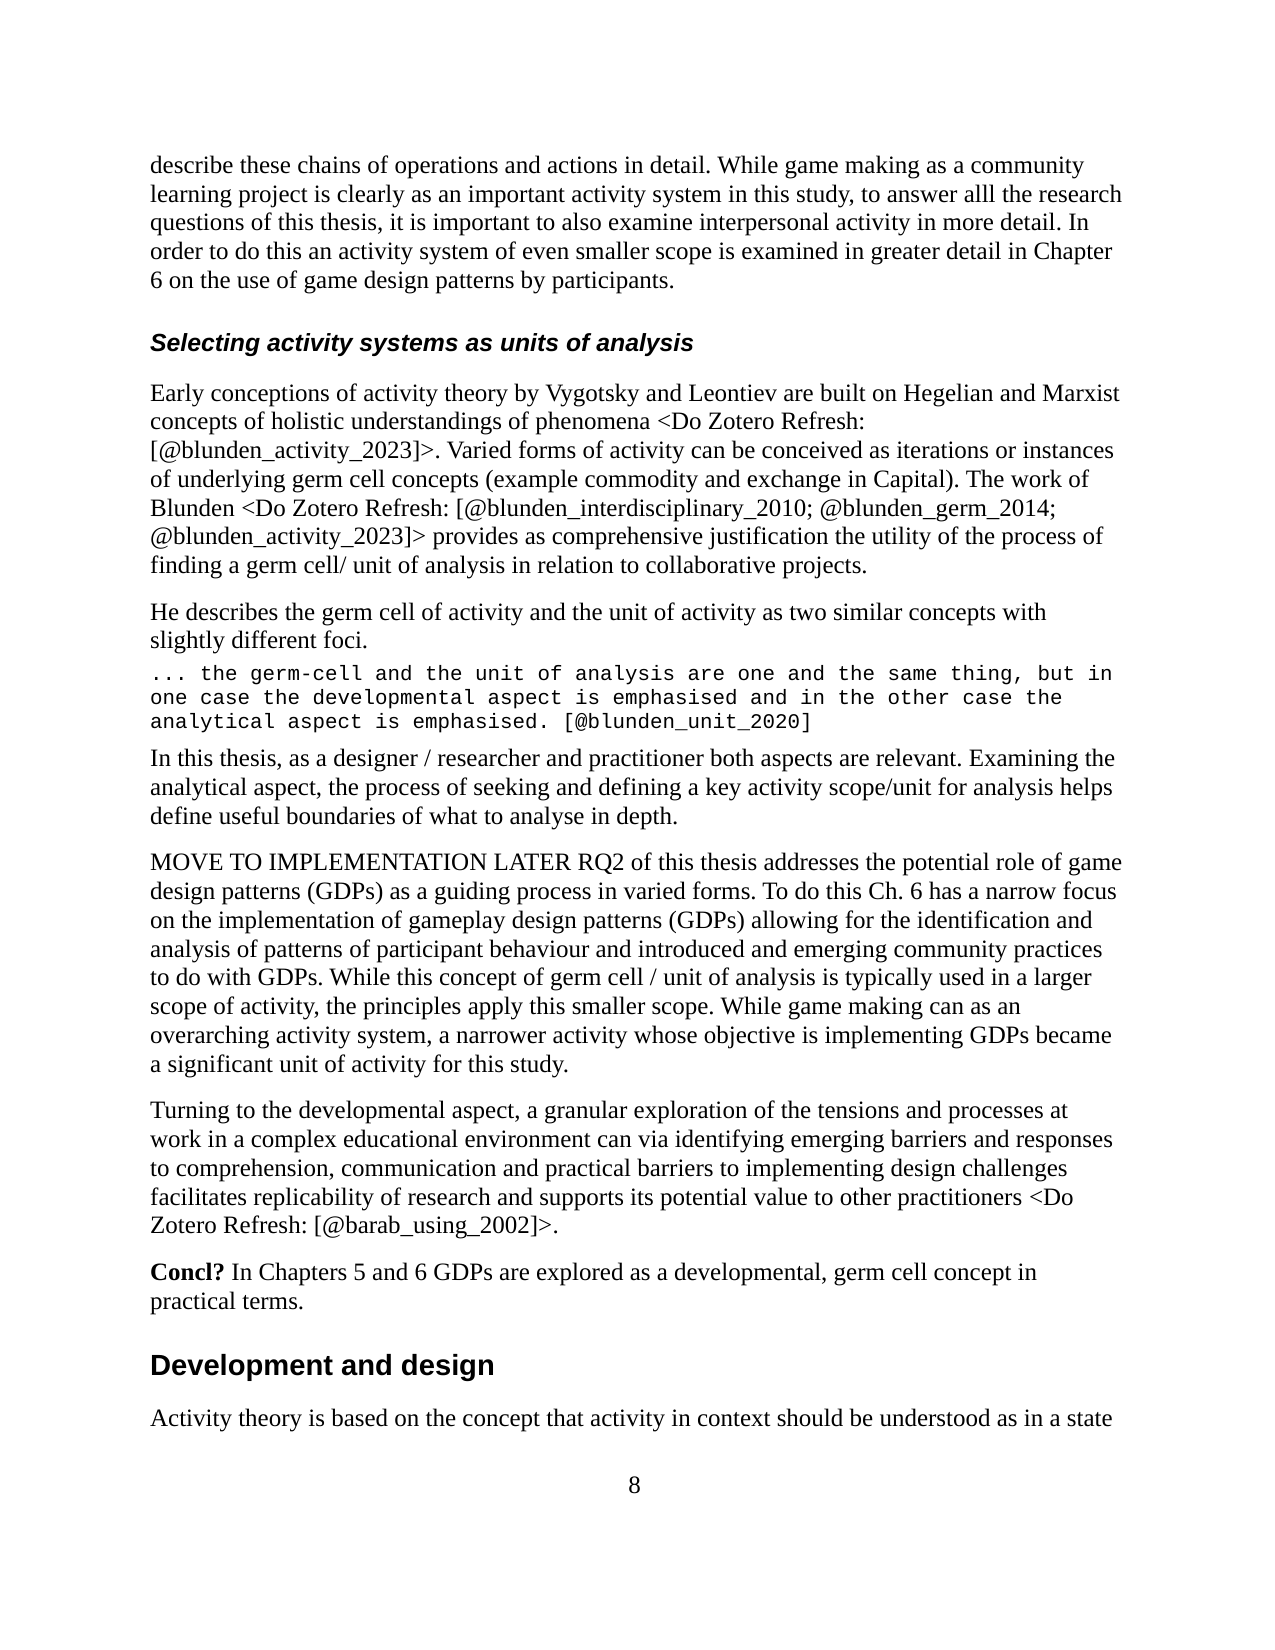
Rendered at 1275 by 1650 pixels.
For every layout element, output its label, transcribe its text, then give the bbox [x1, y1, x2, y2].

subtitle Selecting activity systems as units of analysis [150, 328, 1125, 356]
text Early conceptions of activity theory by Vygotsky and Leontiev are built on Hegelian and Marxist concepts of holistic understandings of phenomena <Do Zotero Refresh: [@blunden_activity_2023]>. Varied forms of activity can be conceived as iterations or instances of underlying germ cell concepts (example commodity and exchange in Capital). The work of Blunden <Do Zotero Refresh: [@blunden_interdisciplinary_2010; @blunden_germ_2014; @blunden_activity_2023]> provides as comprehensive justification the utility of the process of finding a germ cell/ unit of analysis in relation to collaborative projects. [150, 378, 1125, 579]
text Concl? In Chapters 5 and 6 GDPs are explored as a developmental, germ cell concept in practical terms. [150, 1257, 1125, 1314]
text ... the germ-cell and the unit of analysis are one and the same thing, but in one case the developmental aspect is emphasised and in the other case the analytical aspect is emphasised. [@blunden_unit_2020] [150, 663, 1125, 734]
text Turning to the developmental aspect, a granular exploration of the tensions and processes at work in a complex educational environment can via identifying emerging barriers and responses to comprehension, communication and practical barriers to implementing design challenges facilitates replicability of research and supports its potential value to other practitioners <Do Zotero Refresh: [@barab_using_2002]>. [150, 1095, 1125, 1239]
text He describes the germ cell of activity and the unit of activity as two similar concepts with slightly different foci. [150, 597, 1125, 654]
subtitle Development and design [150, 1348, 1125, 1382]
text MOVE TO IMPLEMENTATION LATER RQ2 of this thesis addresses the potential role of game design patterns (GDPs) as a guiding process in varied forms. To do this Ch. 6 has a narrow focus on the implementation of gameplay design patterns (GDPs) allowing for the identification and analysis of patterns of participant behaviour and introduced and emerging community practices to do with GDPs. While this concept of germ cell / unit of analysis is typically used in a larger scope of activity, the principles apply this smaller scope. While game making can as an overarching activity system, a narrower activity whose objective is implementing GDPs became a significant unit of activity for this study. [150, 847, 1125, 1077]
text describe these chains of operations and actions in detail. While game making as a community learning project is clearly as an important activity system in this study, to answer alll the research questions of this thesis, it is important to also examine interpersonal activity in more detail. In order to do this an activity system of even smaller scope is examined in greater detail in Chapter 6 on the use of game design patterns by participants. [150, 150, 1125, 294]
text Activity theory is based on the concept that activity in context should be understood as in a state [150, 1403, 1125, 1432]
text In this thesis, as a designer / researcher and practitioner both aspects are relevant. Examining the analytical aspect, the process of seeking and defining a key activity scope/unit for analysis helps define useful boundaries of what to analyse in depth. [150, 743, 1125, 829]
